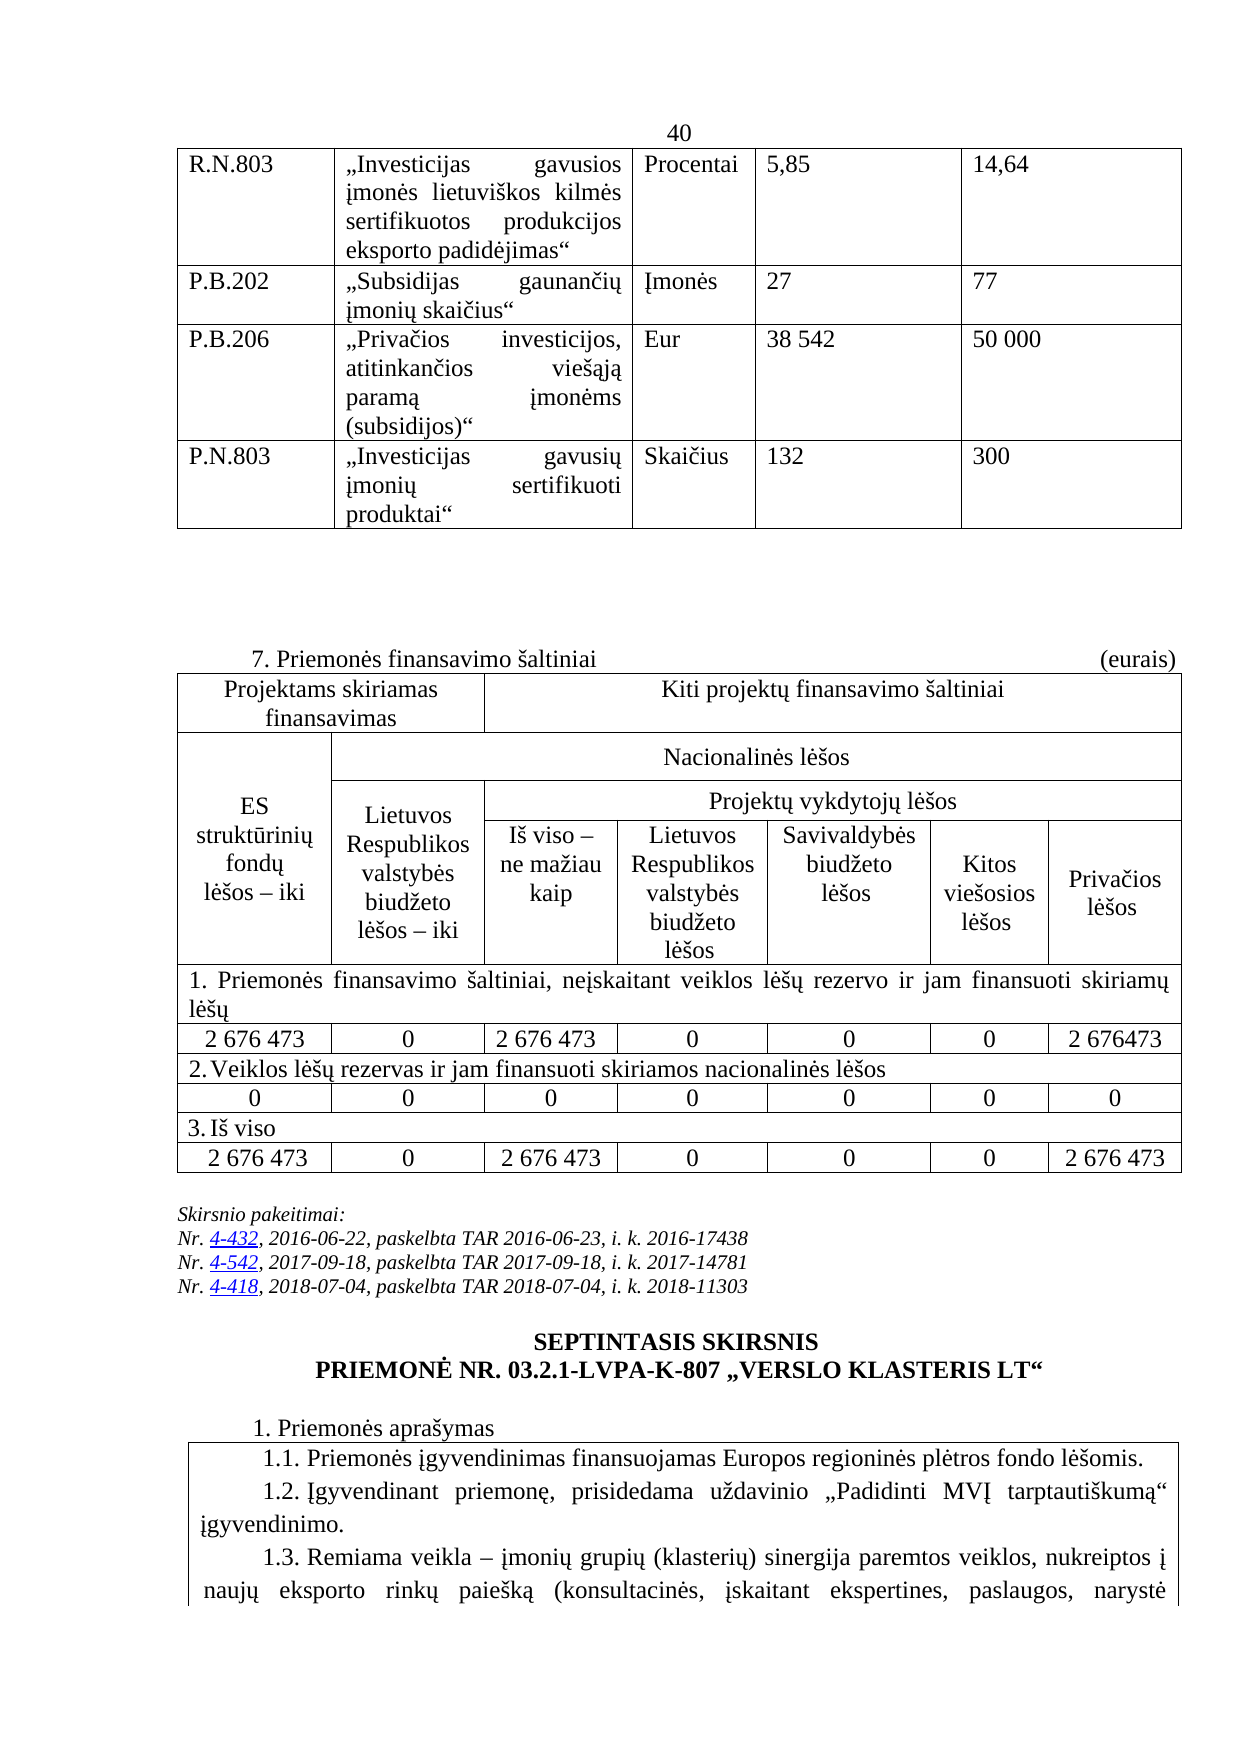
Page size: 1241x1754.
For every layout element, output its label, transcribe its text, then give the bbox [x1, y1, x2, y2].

table_cell P.N.803 [178, 441, 334, 528]
table_cell 0 [485, 1084, 617, 1112]
text SEPTINTASIS SKIRSNIS [177, 1327, 1181, 1355]
table_cell 0 [768, 1024, 930, 1053]
table_cell Projektų vykdytojų lėšos [485, 781, 1181, 819]
table_cell 2 676 473 [485, 1143, 617, 1172]
table_cell 0 [332, 1084, 484, 1112]
table_header Kiti projektų finansavimo šaltiniai [485, 674, 1181, 732]
table_cell 0 [618, 1024, 767, 1053]
table_cell 27 [756, 266, 961, 323]
table_cell 0 [1049, 1084, 1181, 1112]
table_cell 2 676 473 [178, 1024, 331, 1053]
text Nr. 4-542, 2017-09-18, paskelbta TAR 2017-09-18, i. k. 2017-14781 [177, 1250, 1181, 1274]
table_cell 0 [931, 1024, 1048, 1053]
table_cell 3. Iš viso [178, 1113, 1181, 1142]
table_cell 2 676 473 [485, 1024, 617, 1053]
table_cell 0 [332, 1024, 484, 1053]
table_cell 38 542 [756, 325, 961, 440]
table_cell Kitos viešosios lėšos [931, 821, 1048, 964]
text Nr. 4-418, 2018-07-04, paskelbta TAR 2018-07-04, i. k. 2018-11303 [177, 1274, 1181, 1298]
table_cell 1.3. Remiama veikla – įmonių grupių (klasterių) sinergija paremtos veiklos, nukreiptos į naujų eksporto rinkų paiešką (konsultacinės, įskaitant ekspertines, paslaugos, narystė [189, 1542, 1178, 1606]
table_cell 2 676 473 [1049, 1143, 1181, 1172]
table_cell P.B.202 [178, 266, 334, 323]
table_cell P.B.206 [178, 325, 334, 440]
table_cell 1.2. Įgyvendinant priemonę, prisidedama uždavinio „Padidinti MVĮ tarptautiškumą“ įgyvendinimo. [189, 1476, 1178, 1542]
table_cell 0 [618, 1143, 767, 1172]
table_cell 0 [931, 1143, 1048, 1172]
table_cell 0 [931, 1084, 1048, 1112]
table_cell 0 [332, 1143, 484, 1172]
table_cell Savivaldybės biudžeto lėšos [768, 821, 930, 964]
table_cell 2. Veiklos lėšų rezervas ir jam finansuoti skiriamos nacionalinės lėšos [178, 1054, 1181, 1082]
table_cell „Investicijas gavusių įmonių sertifikuoti produktai“ [335, 441, 632, 528]
table_cell ES struktūrinių fondų lėšos – iki [178, 733, 331, 964]
table_cell 77 [962, 266, 1181, 323]
text Nr. 4-432, 2016-06-22, paskelbta TAR 2016-06-23, i. k. 2016-17438 [177, 1226, 1181, 1250]
table_cell Iš viso – ne mažiau kaip [485, 821, 617, 964]
table_cell „Subsidijas gaunančių įmonių skaičius“ [335, 266, 632, 323]
table_cell 0 [768, 1084, 930, 1112]
table_cell R.N.803 [178, 149, 334, 265]
text 7. Priemonės finansavimo šaltiniai (eurais) [177, 644, 1181, 673]
text Skirsnio pakeitimai: [177, 1202, 1181, 1226]
text 1. Priemonės aprašymas [252, 1413, 1181, 1442]
table_cell 2 676 473 [178, 1143, 331, 1172]
table_cell Lietuvos Respublikos valstybės biudžeto lėšos – iki [332, 781, 484, 964]
table_cell 0 [178, 1084, 331, 1112]
table_cell Procentai [633, 149, 755, 265]
table_header 1.1. Priemonės įgyvendinimas finansuojamas Europos regioninės plėtros fondo lėšomis. [189, 1443, 1178, 1476]
table_cell 5,85 [756, 149, 961, 265]
table_cell 2 676473 [1049, 1024, 1181, 1053]
table_cell 0 [768, 1143, 930, 1172]
text PRIEMONĖ NR. 03.2.1-LVPA-K-807 „VERSLO KLASTERIS LT“ [177, 1355, 1181, 1384]
table_header Projektams skiriamas finansavimas [178, 674, 484, 732]
table_cell „Privačios investicijos, atitinkančios viešąją paramą įmonėms (subsidijos)“ [335, 325, 632, 440]
table_cell 300 [962, 441, 1181, 528]
table_cell 132 [756, 441, 961, 528]
table_cell Nacionalinės lėšos [332, 733, 1181, 780]
table_cell 0 [618, 1084, 767, 1112]
table_cell Įmonės [633, 266, 755, 323]
table_cell Eur [633, 325, 755, 440]
table_cell Skaičius [633, 441, 755, 528]
table_cell 1. Priemonės finansavimo šaltiniai, neįskaitant veiklos lėšų rezervo ir jam finansuoti skiriamų lėšų [178, 965, 1181, 1023]
table_cell 14,64 [962, 149, 1181, 265]
table_cell 50 000 [962, 325, 1181, 440]
table_cell Privačios lėšos [1049, 821, 1181, 964]
table_cell Lietuvos Respublikos valstybės biudžeto lėšos [618, 821, 767, 964]
table_cell „Investicijas gavusios įmonės lietuviškos kilmės sertifikuotos produkcijos eksporto padidėjimas“ [335, 149, 632, 265]
